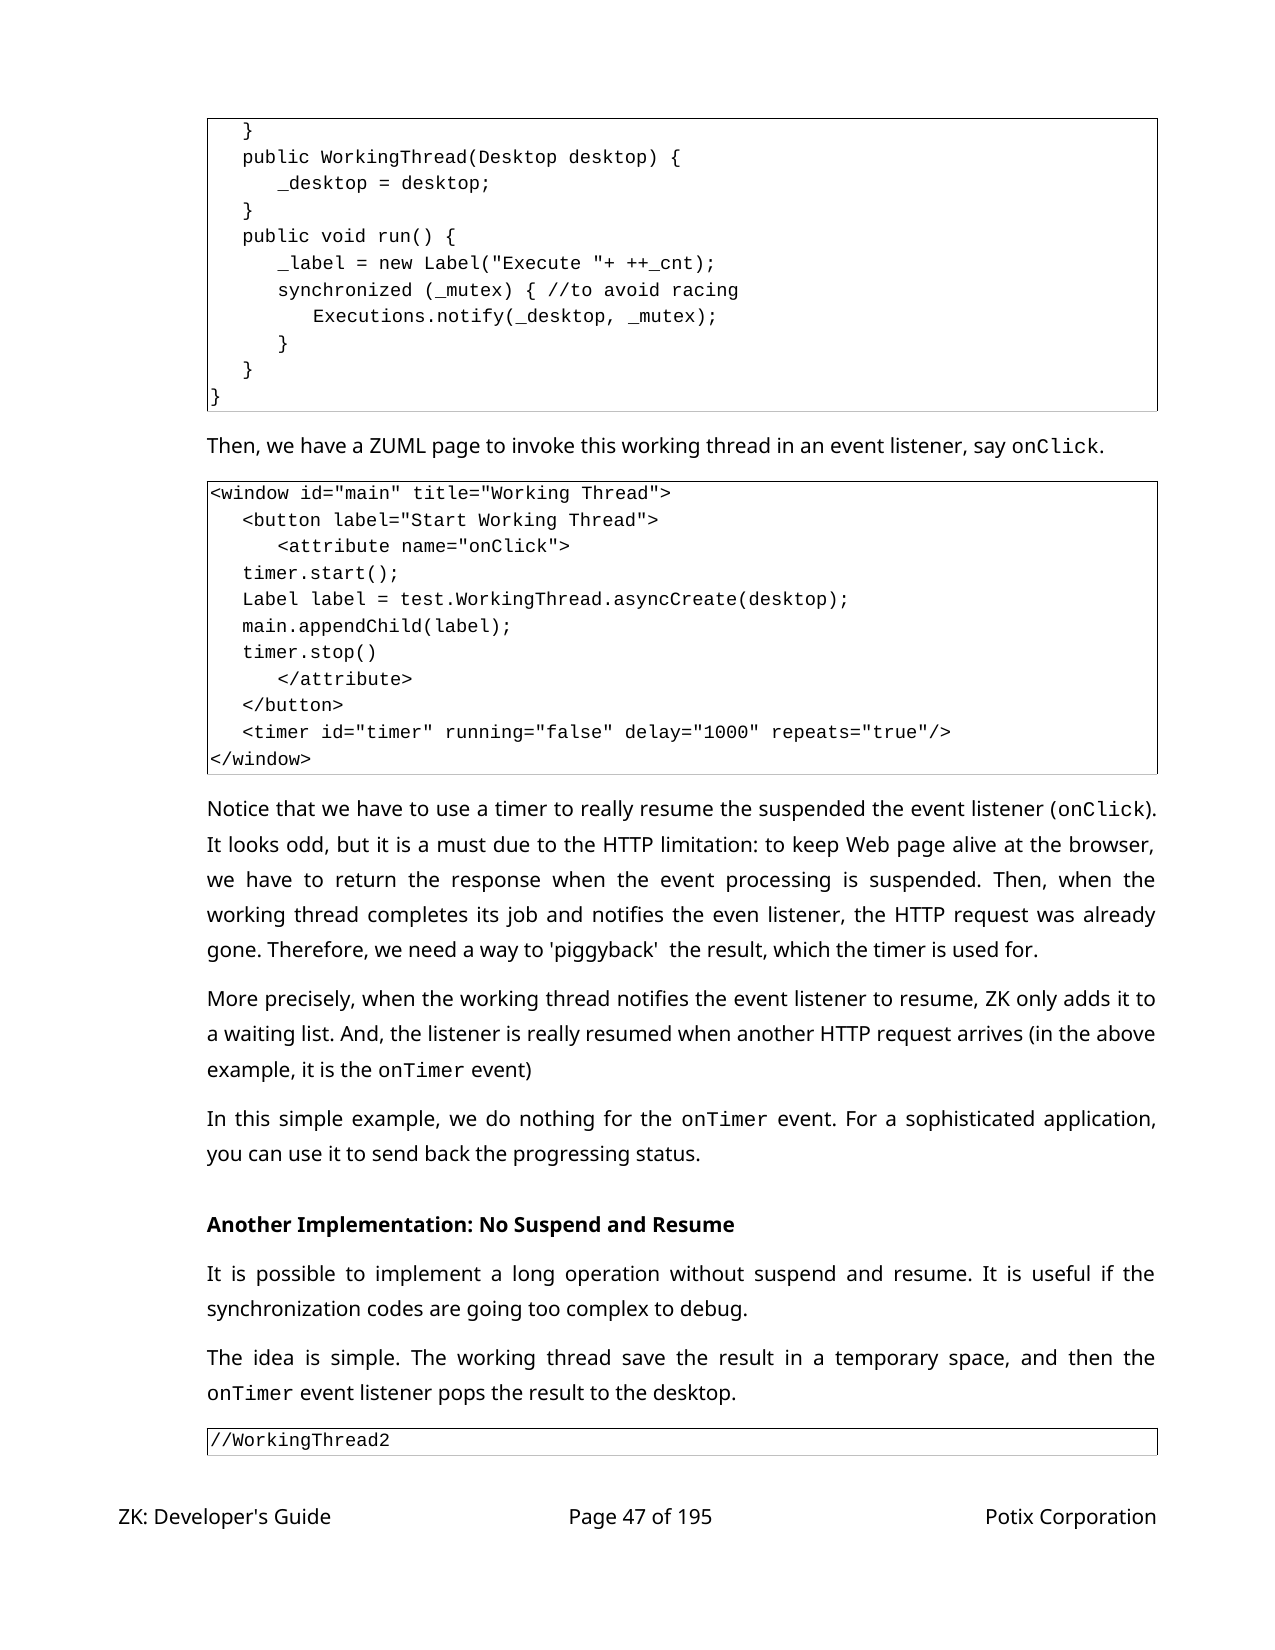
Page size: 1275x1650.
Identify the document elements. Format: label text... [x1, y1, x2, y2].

text It is possible to implement a long operation without suspend and resume. It is useful if the synchronization codes are going too complex to debug. [207, 1259, 1157, 1322]
text } public WorkingThread(Desktop desktop) { _desktop = desktop; } public void run() { _label = new Label("Execute "+ ++_cnt); synchronized (_mutex) { //to avoid racing Executions.notify(_desktop, _mutex); } } } [208, 119, 1157, 411]
text //WorkingThread2 [208, 1429, 1157, 1455]
subtitle Another Implementation: No Suspend and Resume [207, 1210, 1157, 1238]
text More precisely, when the working thread notifies the event listener to resume, ZK only adds it to a waiting list. And, the listener is really resumed when another HTTP request arrives (in the above example, it is the onTimer event) [207, 984, 1157, 1083]
text <window id="main" title="Working Thread"> <button label="Start Working Thread"> <attribute name="onClick"> timer.start(); Label label = test.WorkingThread.asyncCreate(desktop); main.appendChild(label); timer.stop() </attribute> </button> <timer id="timer" running="false" delay="1000" repeats="true"/> </window> [208, 482, 1157, 774]
text In this simple example, we do nothing for the onTimer event. For a sophisticated application, you can use it to send back the progressing status. [207, 1104, 1157, 1168]
text The idea is simple. The working thread save the result in a temporary space, and then the onTimer event listener pops the result to the desktop. [207, 1343, 1157, 1407]
text Then, we have a ZUML page to invoke this working thread in an event listener, say onClick. [207, 432, 1157, 460]
text Notice that we have to use a timer to really resume the suspended the event listener (onClick). It looks odd, but it is a must due to the HTTP limitation: to keep Web page alive at the browser, we have to return the response when the event processing is suspended. Then, when the working thread completes its job and notifies the even listener, the HTTP request was already gone. Therefore, we need a way to 'piggyback' the result, which the timer is used for. [207, 794, 1157, 964]
